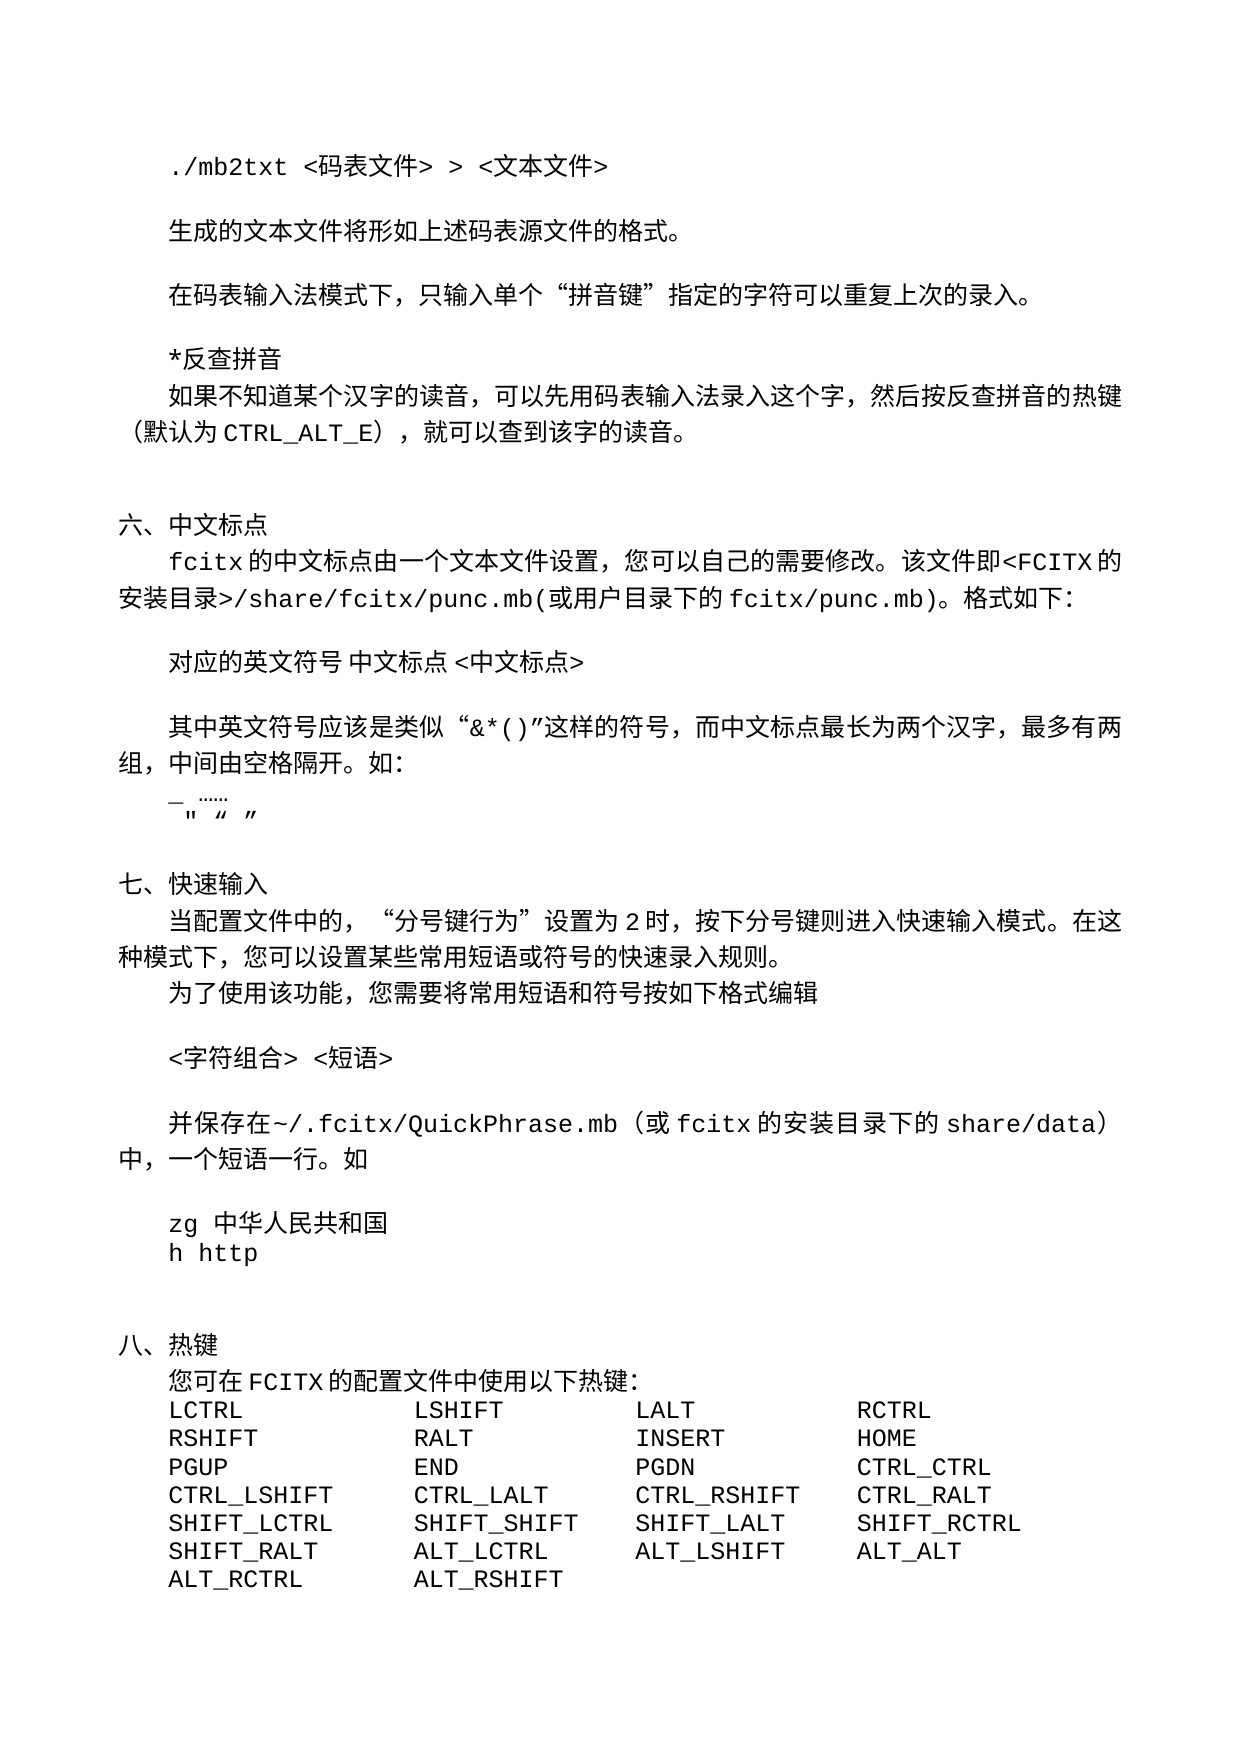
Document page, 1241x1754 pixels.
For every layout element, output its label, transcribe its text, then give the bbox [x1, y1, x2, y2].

text CTRL_LSHIFT CTRL_LALT CTRL_RSHIFT CTRL_RALT [118, 1482, 1122, 1511]
text LCTRL LSHIFT LALT RCTRL [118, 1398, 1122, 1426]
text SHIFT_LCTRL SHIFT_SHIFT SHIFT_LALT SHIFT_RCTRL [118, 1511, 1122, 1539]
text 六、中文标点 [118, 505, 1122, 542]
text h http [118, 1240, 1122, 1269]
text RSHIFT RALT INSERT HOME [118, 1426, 1122, 1454]
text <字符组合> <短语> [118, 1038, 1122, 1075]
text ALT_RCTRL ALT_RSHIFT [118, 1567, 1122, 1595]
text 八、热键 [118, 1325, 1122, 1361]
text 为了使用该功能，您需要将常用短语和符号按如下格式编辑 [118, 974, 1122, 1010]
text *反查拼音 [118, 340, 1122, 376]
text zg 中华人民共和国 [118, 1204, 1122, 1240]
text PGUP END PGDN CTRL_CTRL [118, 1454, 1122, 1482]
text " “ ” [118, 808, 1122, 837]
text 当配置文件中的，“分号键行为”设置为2时，按下分号键则进入快速输入模式。在这种模式下，您可以设置某些常用短语或符号的快速录入规则。 [118, 901, 1122, 974]
text 对应的英文符号 中文标点 <中文标点> [118, 643, 1122, 679]
text ./mb2txt <码表文件> > <文本文件> [118, 146, 1122, 183]
text 如果不知道某个汉字的读音，可以先用码表输入法录入这个字，然后按反查拼音的热键（默认为CTRL_ALT_E），就可以查到该字的读音。 [118, 376, 1122, 449]
text 在码表输入法模式下，只输入单个“拼音键”指定的字符可以重复上次的录入。 [118, 276, 1122, 312]
text SHIFT_RALT ALT_LCTRL ALT_LSHIFT ALT_ALT [118, 1539, 1122, 1567]
text 七、快速输入 [118, 865, 1122, 901]
text _ …… [118, 780, 1122, 808]
text 生成的文本文件将形如上述码表源文件的格式。 [118, 211, 1122, 247]
text 您可在FCITX的配置文件中使用以下热键： [118, 1361, 1122, 1398]
text 并保存在~/.fcitx/QuickPhrase.mb（或fcitx的安装目录下的share/data）中，一个短语一行。如 [118, 1103, 1122, 1176]
text fcitx的中文标点由一个文本文件设置，您可以自己的需要修改。该文件即<FCITX的安装目录>/share/fcitx/punc.mb(或用户目录下的 fcitx/punc.mb)。格式如下： [118, 542, 1122, 614]
text 其中英文符号应该是类似“&*()”这样的符号，而中文标点最长为两个汉字，最多有两组，中间由空格隔开。如： [118, 707, 1122, 780]
